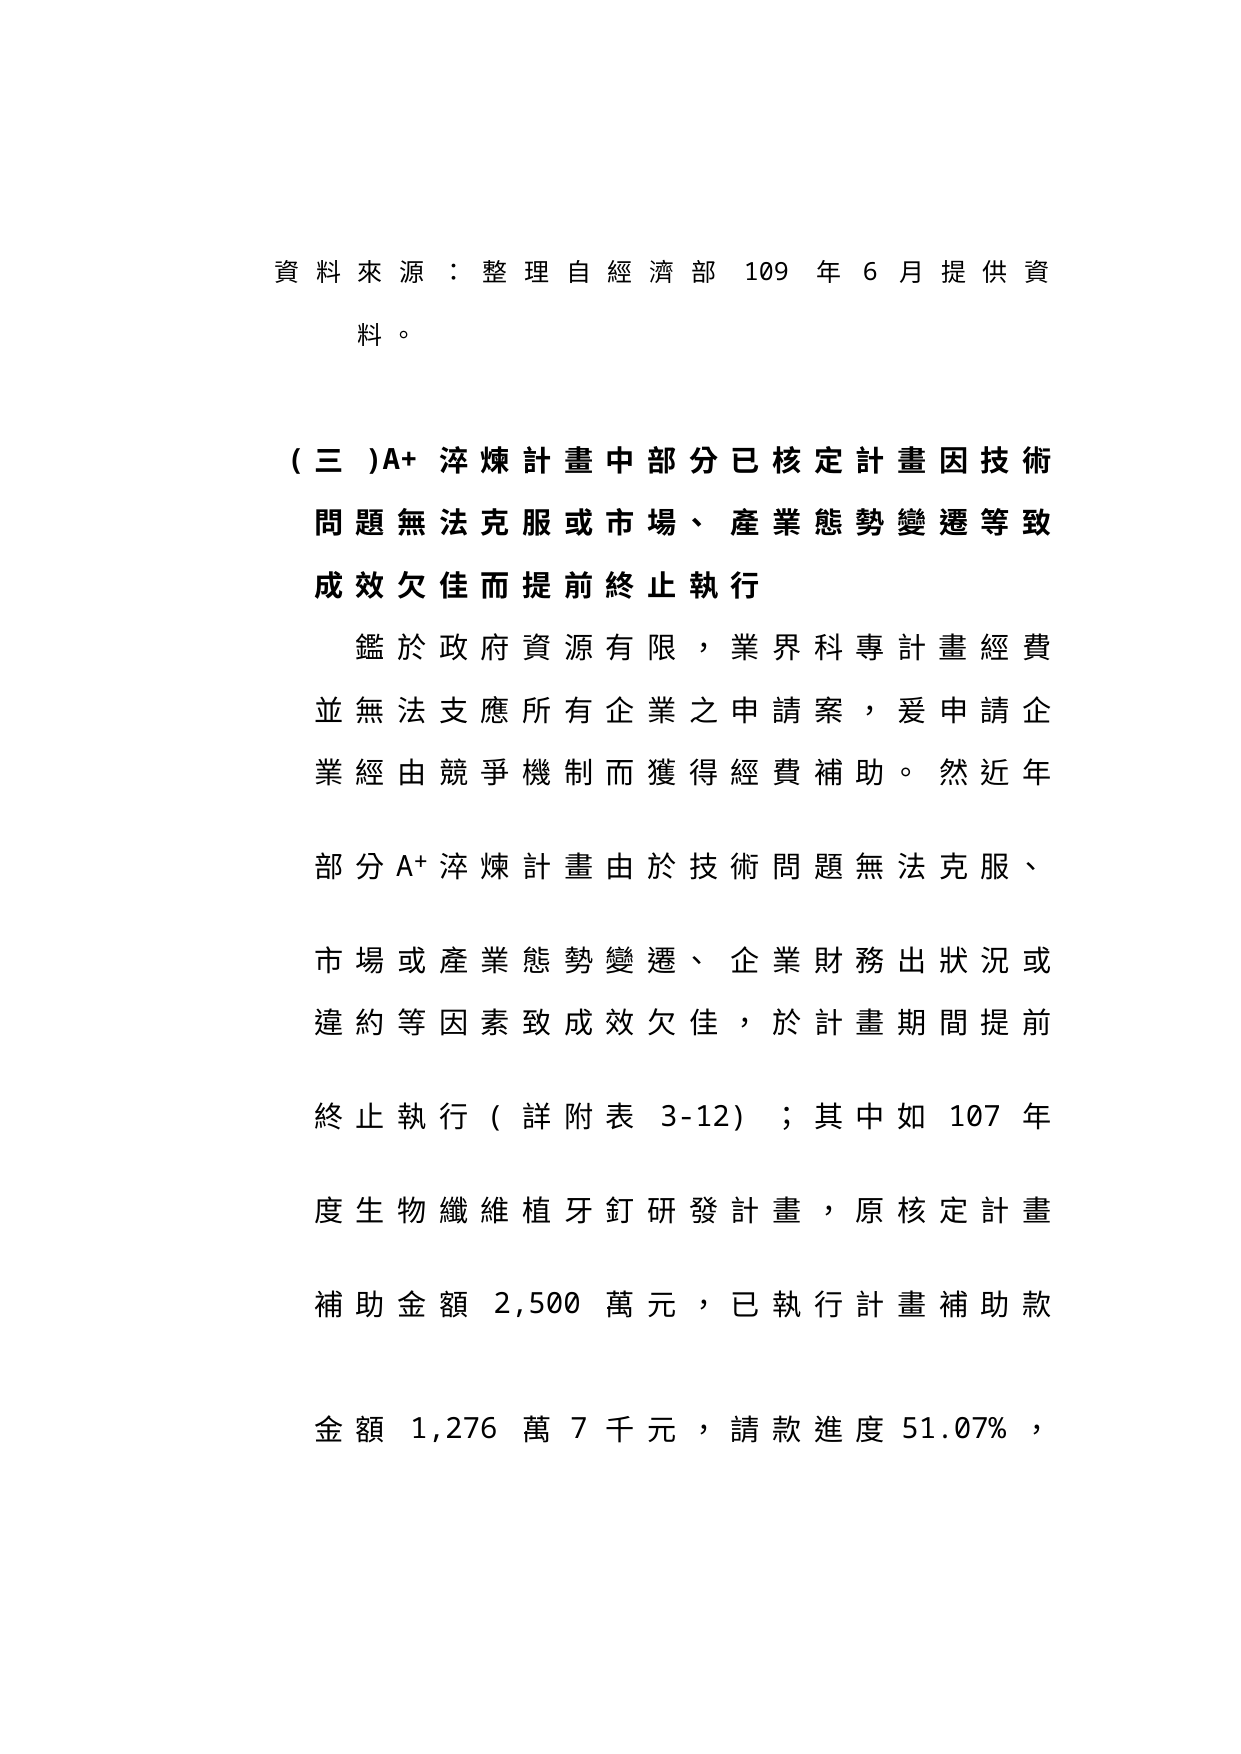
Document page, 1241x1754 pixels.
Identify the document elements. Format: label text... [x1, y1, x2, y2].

text (三)A+淬煉計畫中部分已核定計畫因技術問題無法克服或市場、產業態勢變遷等致成效欠佳而提前終止執行 [242, 417, 1058, 604]
text 資料來源：整理自經濟部109年6月提供資料。 [242, 229, 1058, 354]
text 鑑於政府資源有限，業界科專計畫經費並無法支應所有企業之申請案，爰申請企業經由競爭機制而獲得經費補助。然近年部分A+淬煉計畫由於技術問題無法克服、市場或產業態勢變遷、企業財務出狀況或違約等因素致成效欠佳，於計畫期間提前終止執行(詳附表3-12)；其中如107年度生物纖維植牙釘研發計畫，原核定計畫補助金額2,500萬元，已執行計畫補助款金額1,276萬7千元，請款進度51.07%， [271, 604, 1058, 1479]
